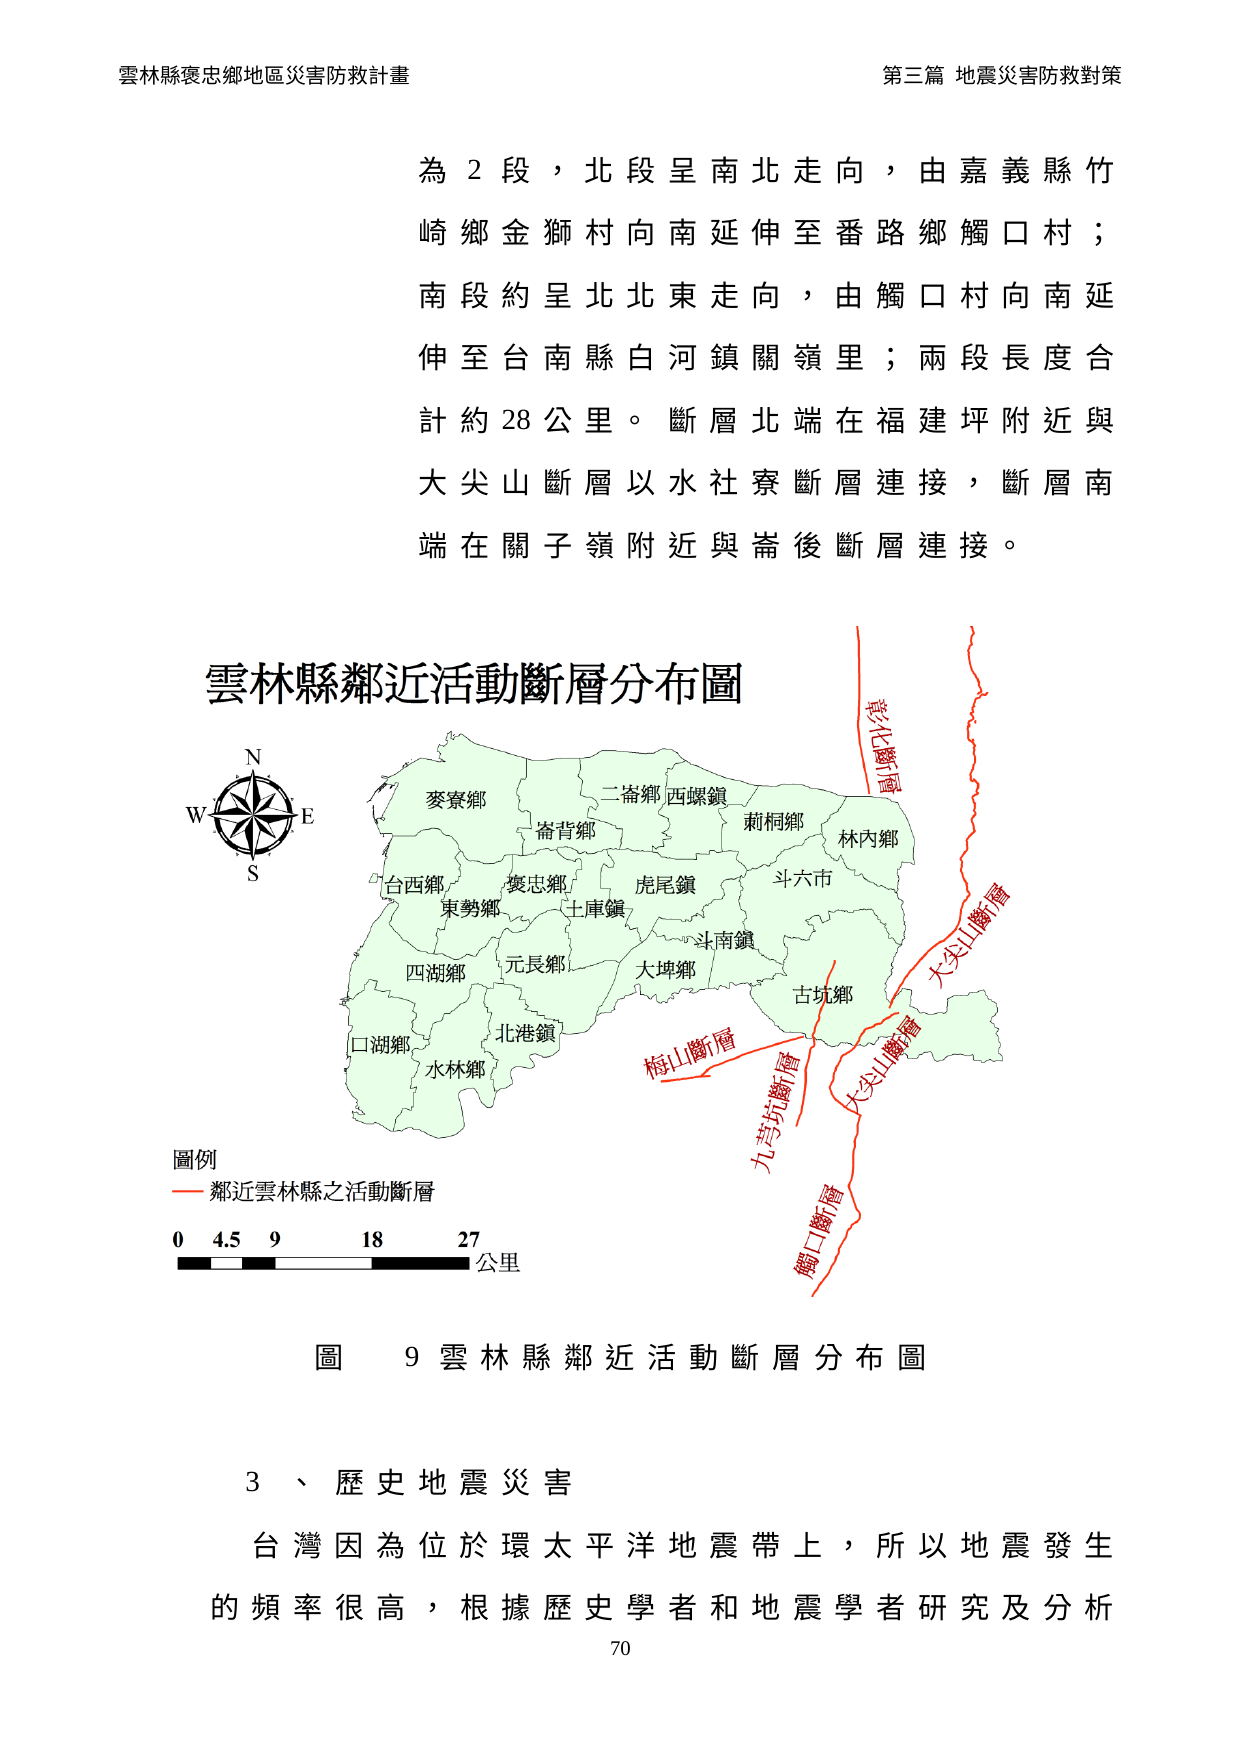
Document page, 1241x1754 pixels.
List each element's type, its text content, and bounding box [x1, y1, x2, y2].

text 圖 9雲林縣鄰近活動斷層分布圖 [120, 1314, 1120, 1377]
list 為2段，北段呈南北走向，由嘉義縣竹崎鄉金獅村向南延伸至番路鄉觸口村；南段約呈北北東走向，由觸口村向南延伸至台南縣白河鎮關嶺里；兩段長度合計約28公里。斷層北端在福建坪附近與大尖山斷層以水社寮斷層連接，斷層南端在關子嶺附近與崙後斷層連接。 [290, 127, 1120, 564]
text 台灣因為位於環太平洋地震帶上，所以地震發生的頻率很高，根據歷史學者和地震學者研究及分析 [183, 1502, 1120, 1627]
list 歷史地震災害 [213, 1439, 1120, 1502]
